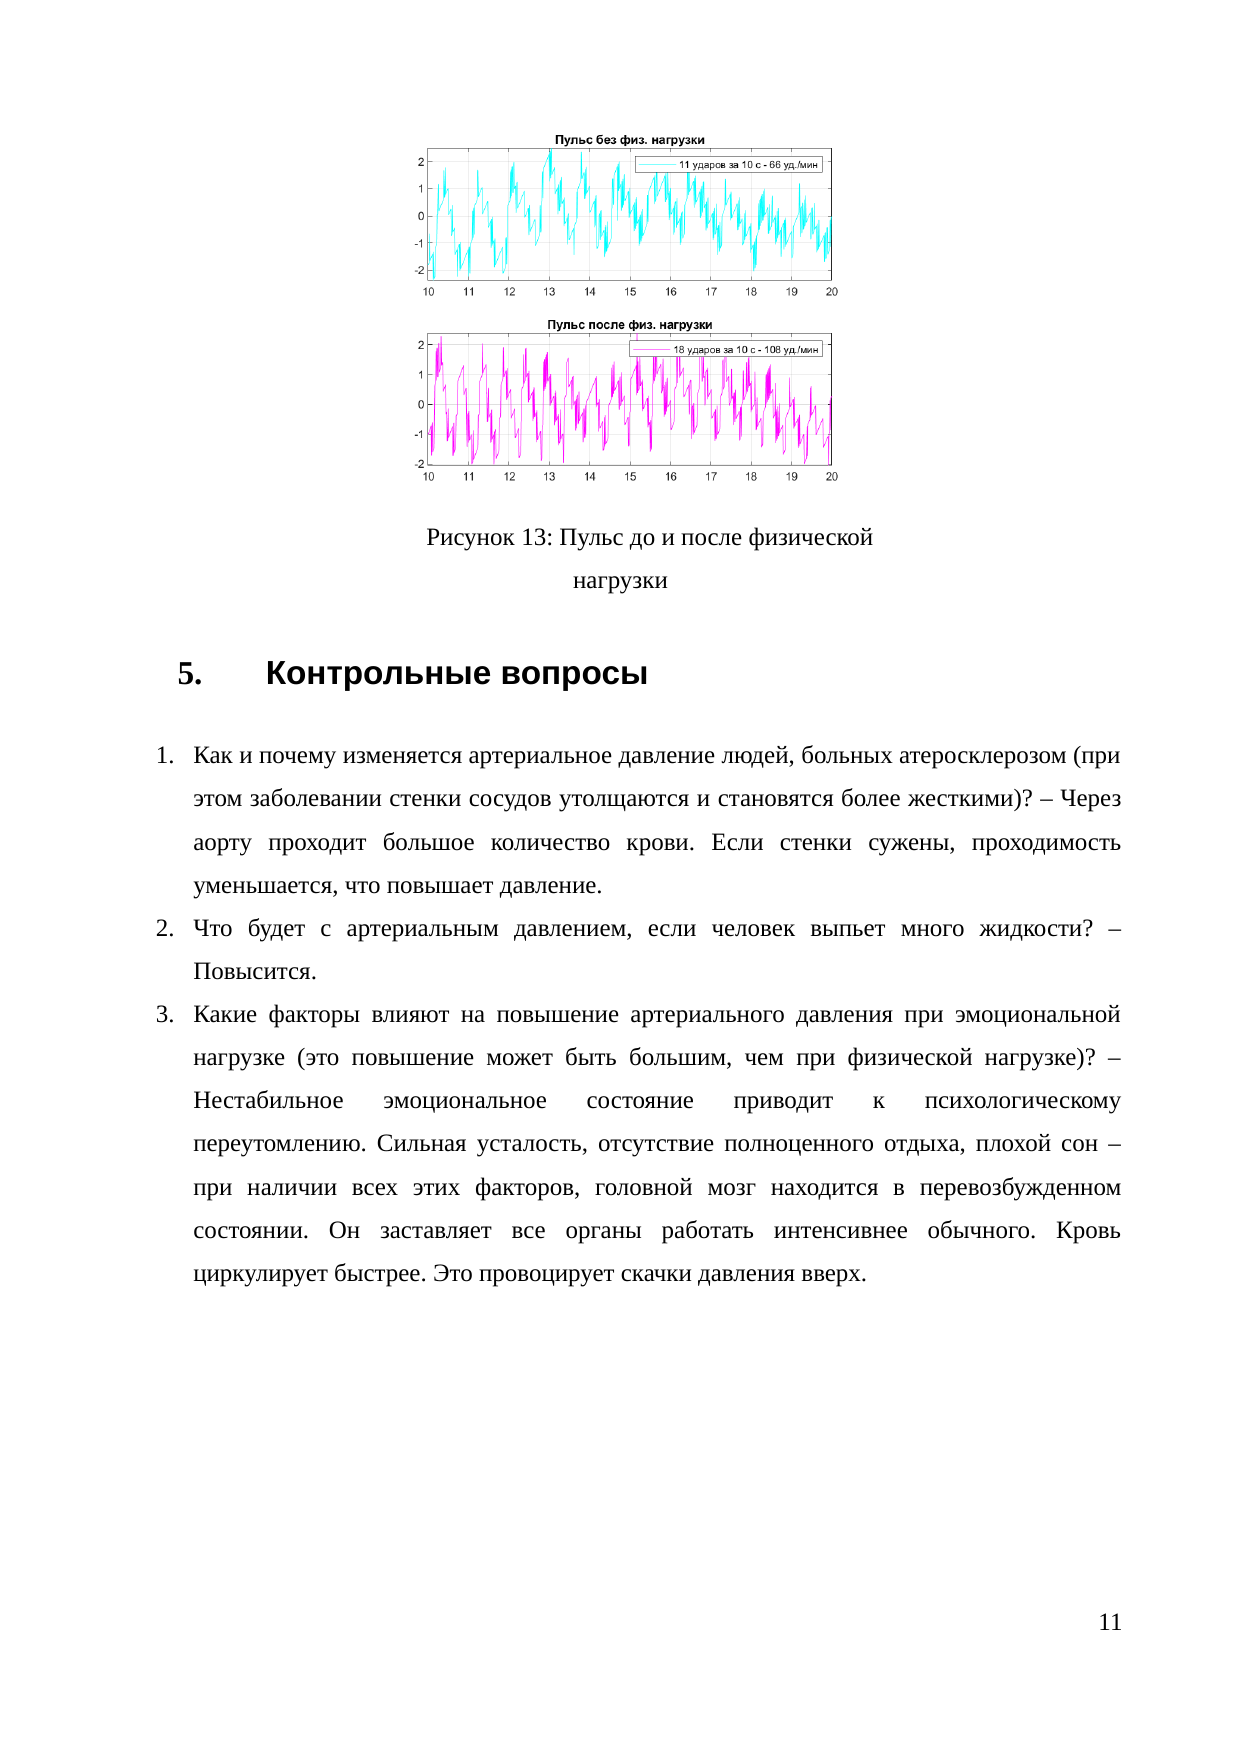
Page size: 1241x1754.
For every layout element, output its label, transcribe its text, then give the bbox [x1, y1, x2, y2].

text Рисунок 13: Пульс до и после физической нагрузки [360, 508, 880, 594]
picture [360, 118, 880, 508]
list Какие факторы влияют на повышение артериального давления при эмоциональной нагрузке (это повышение может быть большим, чем при физической нагрузке)? – Нестабильное эмоциональное состояние приводит к психологическому переутомлению. Сильная усталость, отсутствие полноценного отдыха, плохой сон – при наличии всех этих факторов, головной мозг находится в перевозбужденном состоянии. Он заставляет все органы работать интенсивнее обычного. Кровь циркулирует быстрее. Это провоцирует скачки давления вверх. [156, 999, 1122, 1287]
list Как и почему изменяется артериальное давление людей, больных атеросклерозом (при этом заболевании стенки сосудов утолщаются и становятся более жесткими)? – Через аорту проходит большое количество крови. Если стенки сужены, проходимость уменьшается, что повышает давление. [156, 740, 1122, 898]
subtitle Контрольные вопросы [118, 653, 1122, 692]
list Что будет с артериальным давлением, если человек выпьет много жидкости? – Повысится. [156, 913, 1122, 985]
